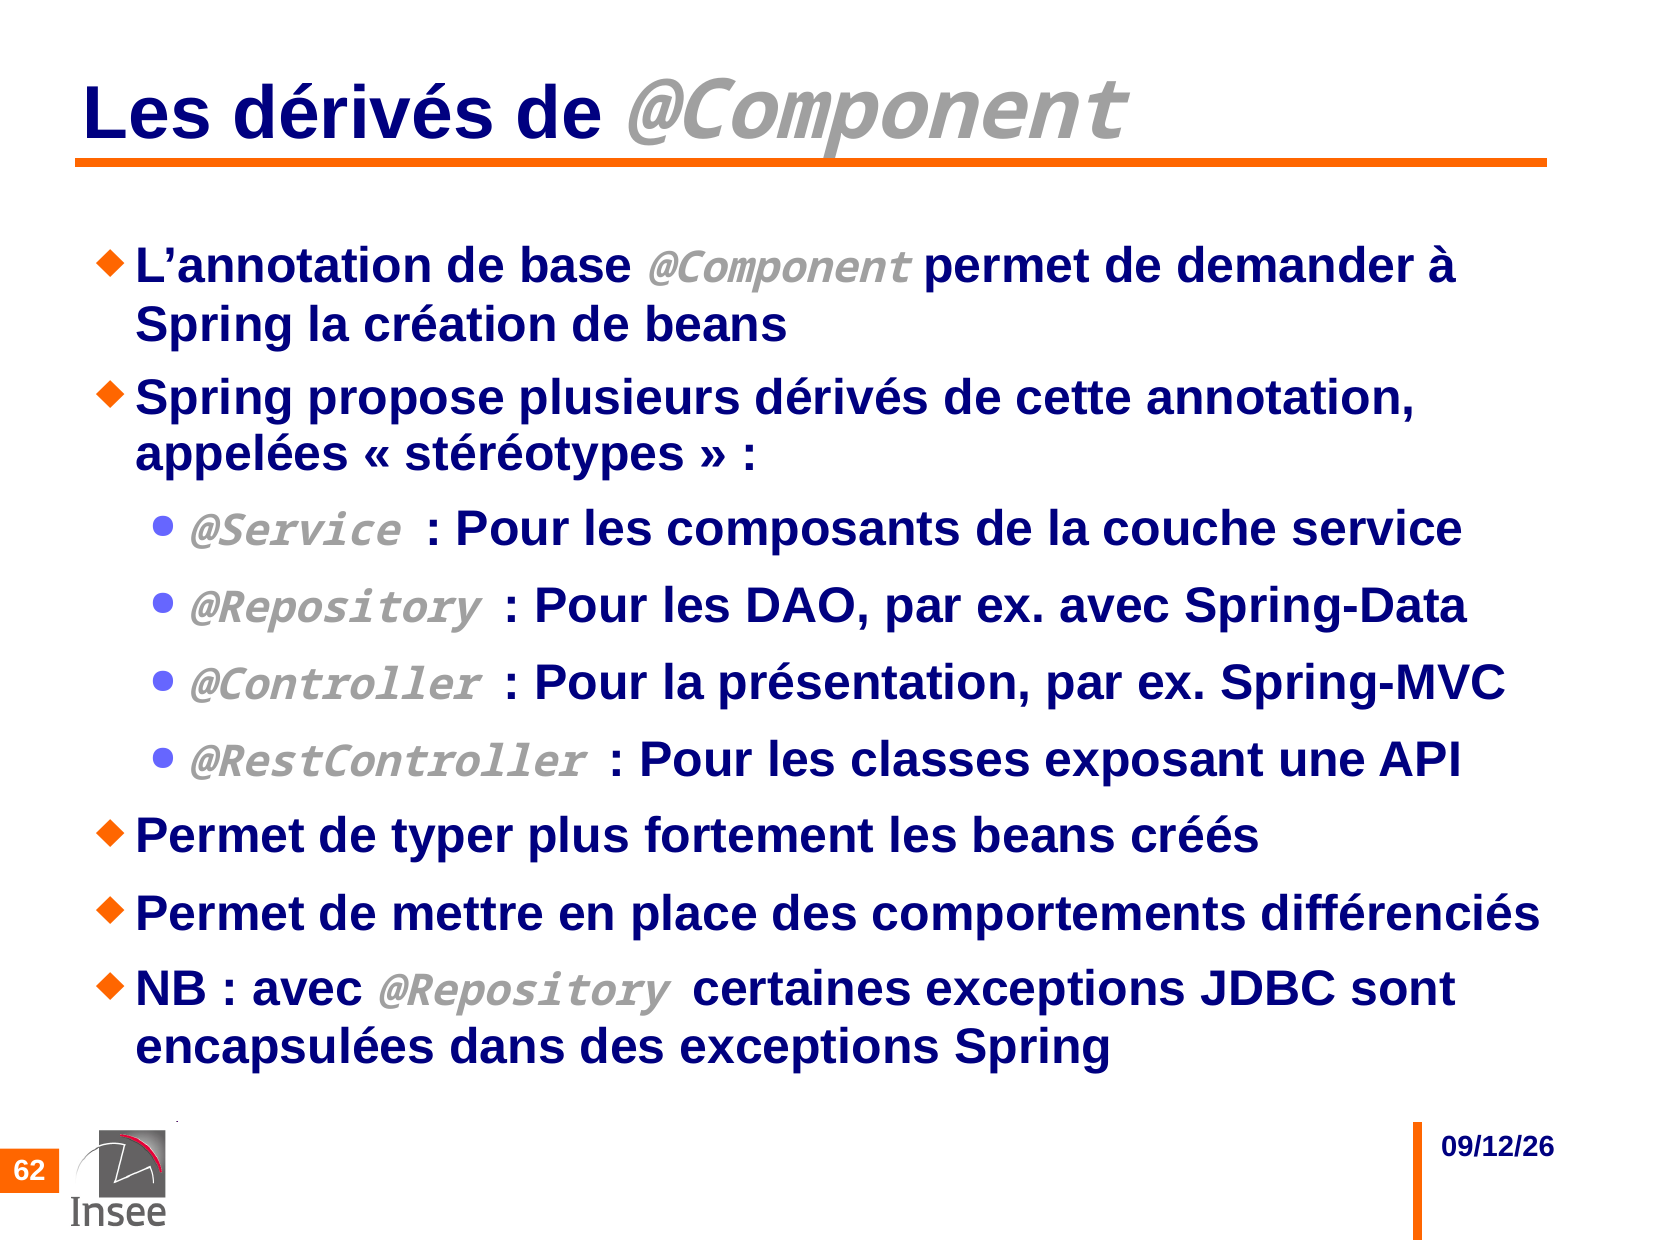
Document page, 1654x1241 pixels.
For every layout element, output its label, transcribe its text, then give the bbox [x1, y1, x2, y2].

title Les dérivés de @Component [82, 49, 1619, 163]
list L’annotation de base @Component permet de demander à Spring la création de beans Spring propose plusieurs dérivés de cette annotation, appelées « stéréotypes » : @Service : Pour les composants de la couche service @Repository : Pour les DAO, par ex. avec Spring-Data @Controller : Pour la présentation, par ex. Spring-MVC @RestController : Pour les classes exposant une API Permet de typer plus fortement les beans créés Permet de mettre en place des comportements différenciés NB : avec @Repository certaines exceptions JDBC sont encapsulées dans des exceptions Spring [82, 236, 1548, 1087]
picture [62, 1121, 178, 1241]
